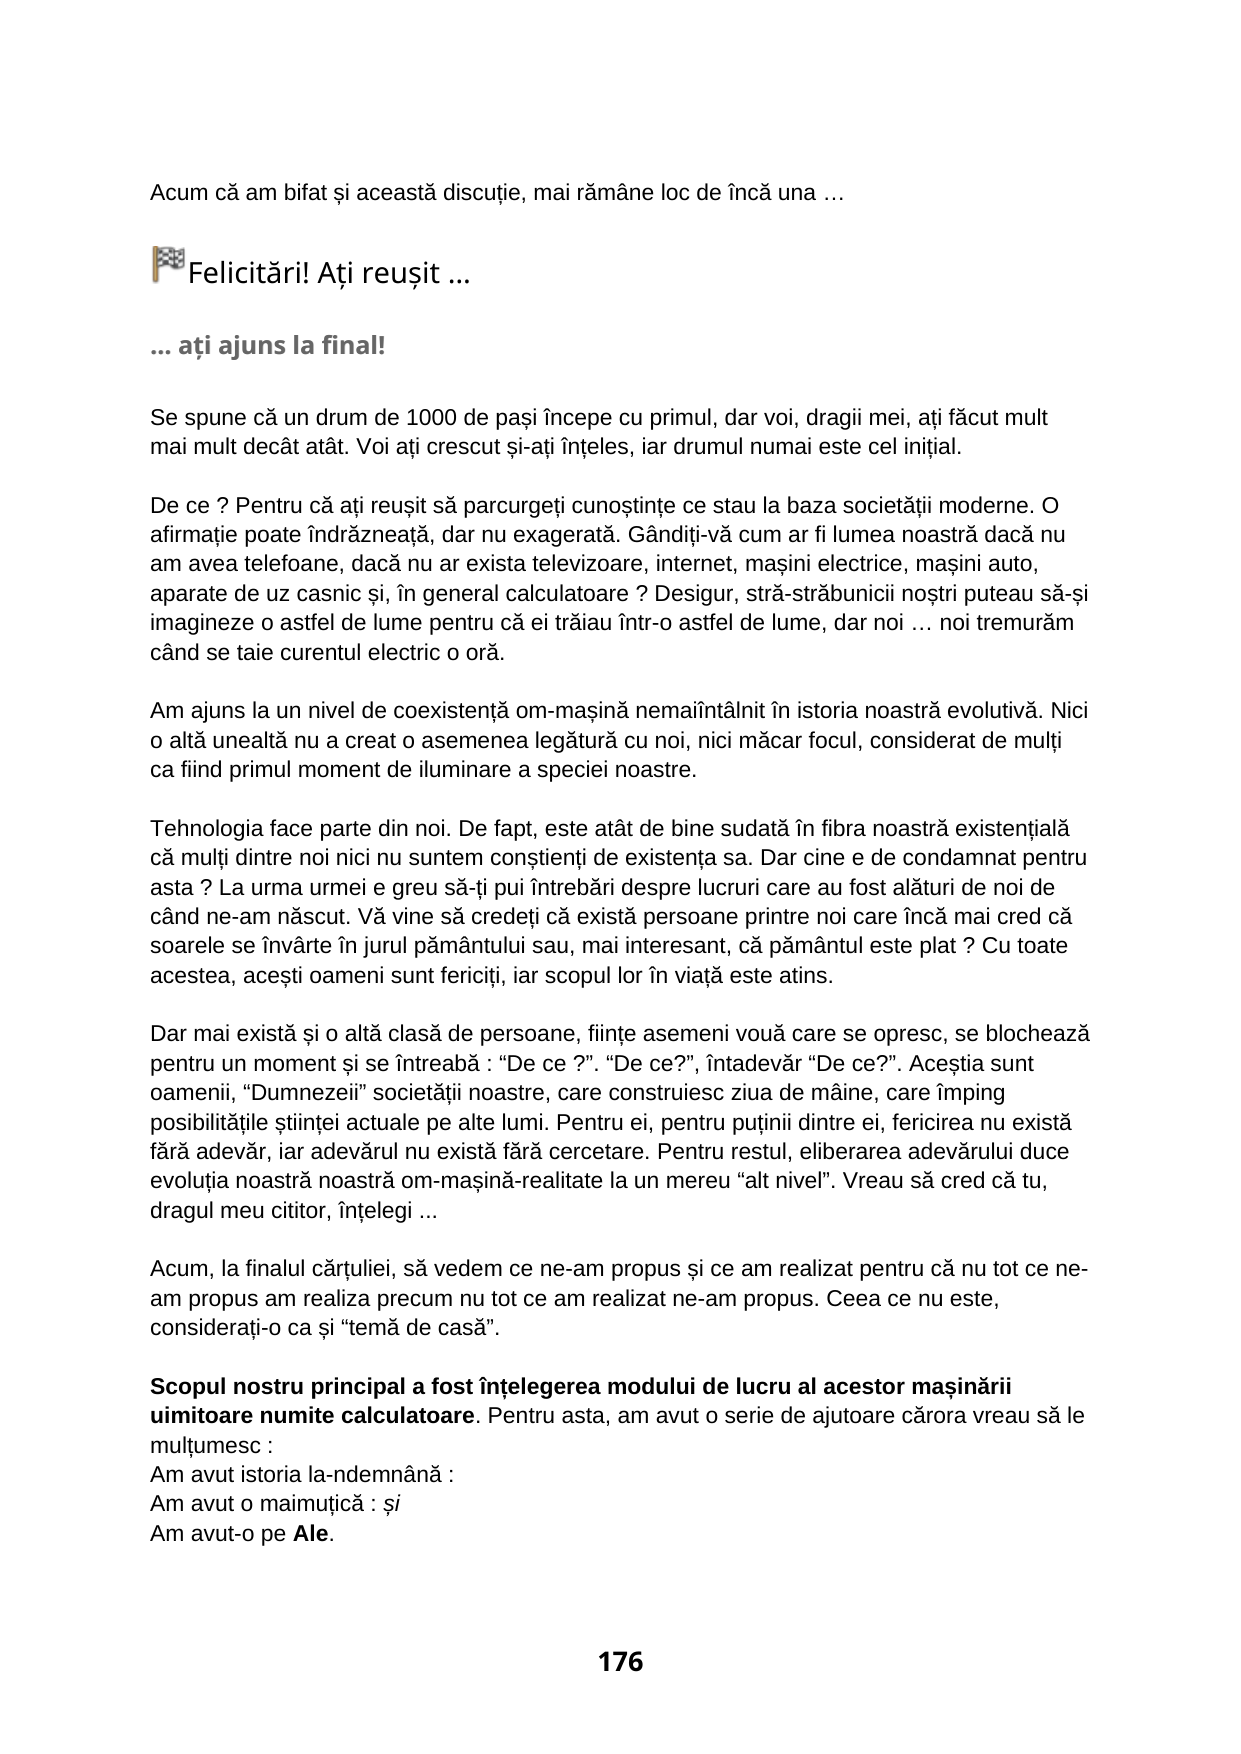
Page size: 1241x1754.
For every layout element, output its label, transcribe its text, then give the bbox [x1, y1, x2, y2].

subtitle Felicitări! Ați reușit … [150, 246, 1091, 292]
text Dar mai există și o altă clasă de persoane, ființe asemeni vouă care se opresc, se blochează pentru un moment și se întreabă : “De ce ?”. “De ce?”, întadevăr “De ce?”. Aceștia sunt oamenii, “Dumnezeii” societății noastre, care construiesc ziua de mâine, care împing posibilitățile științei actuale pe alte lumi. Pentru ei, pentru puținii dintre ei, fericirea nu există fără adevăr, iar adevărul nu există fără cercetare. Pentru restul, eliberarea adevărului duce evoluția noastră noastră om-mașină-realitate la un mereu “alt nivel”. Vreau să cred că tu, dragul meu cititor, înțelegi ... [150, 1021, 1091, 1223]
text De ce ? Pentru că ați reușit să parcurgeți cunoștințe ce stau la baza societății moderne. O afirmație poate îndrăzneață, dar nu exagerată. Gândiți-vă cum ar fi lumea noastră dacă nu am avea telefoane, dacă nu ar exista televizoare, internet, mașini electrice, mașini auto, aparate de uz casnic și, în general calculatoare ? Desigur, stră-străbunicii noștri puteau să-și imagineze o astfel de lume pentru că ei trăiau într-o astfel de lume, dar noi … noi tremurăm când se taie curentul electric o oră. [150, 492, 1091, 665]
text Tehnologia face parte din noi. De fapt, este atât de bine sudată în fibra noastră existențială că mulți dintre noi nici nu suntem conștienți de existența sa. Dar cine e de condamnat pentru asta ? La urma urmei e greu să-ți pui întrebări despre lucruri care au fost alături de noi de când ne-am născut. Vă vine să credeți că există persoane printre noi care încă mai cred că soarele se învârte în jurul pământului sau, mai interesant, că pământul este plat ? Cu toate acestea, acești oameni sunt fericiți, iar scopul lor în viață este atins. [150, 816, 1091, 988]
text Acum că am bifat și această discuție, mai rămâne loc de încă una … [150, 179, 1091, 205]
text Acum, la finalul cărțuliei, să vedem ce ne-am propus și ce am realizat pentru că nu tot ce ne-am propus am realiza precum nu tot ce am realizat ne-am propus. Ceea ce nu este, considerați-o ca și “temă de casă”. [150, 1256, 1091, 1341]
text Am avut-o pe Ale. [150, 1521, 1091, 1546]
text Am avut istoria la-ndemnână : [150, 1462, 1091, 1487]
subtitle … ați ajuns la final! [150, 327, 1091, 361]
text Am ajuns la un nivel de coexistență om-mașină nemaiîntâlnit în istoria noastră evolutivă. Nici o altă unealtă nu a creat o asemenea legătură cu noi, nici măcar focul, considerat de mulți ca fiind primul moment de iluminare a speciei noastre. [150, 698, 1091, 782]
text Se spune că un drum de 1000 de pași începe cu primul, dar voi, dragii mei, ați făcut mult mai mult decât atât. Voi ați crescut și-ați înțeles, iar drumul numai este cel inițial. [150, 404, 1091, 459]
text Scopul nostru principal a fost înțelegerea modului de lucru al acestor mașinării uimitoare numite calculatoare. Pentru asta, am avut o serie de ajutoare cărora vreau să le mulțumesc : [150, 1374, 1091, 1458]
picture [150, 246, 188, 284]
text Am avut o maimuțică : și [150, 1491, 1091, 1517]
